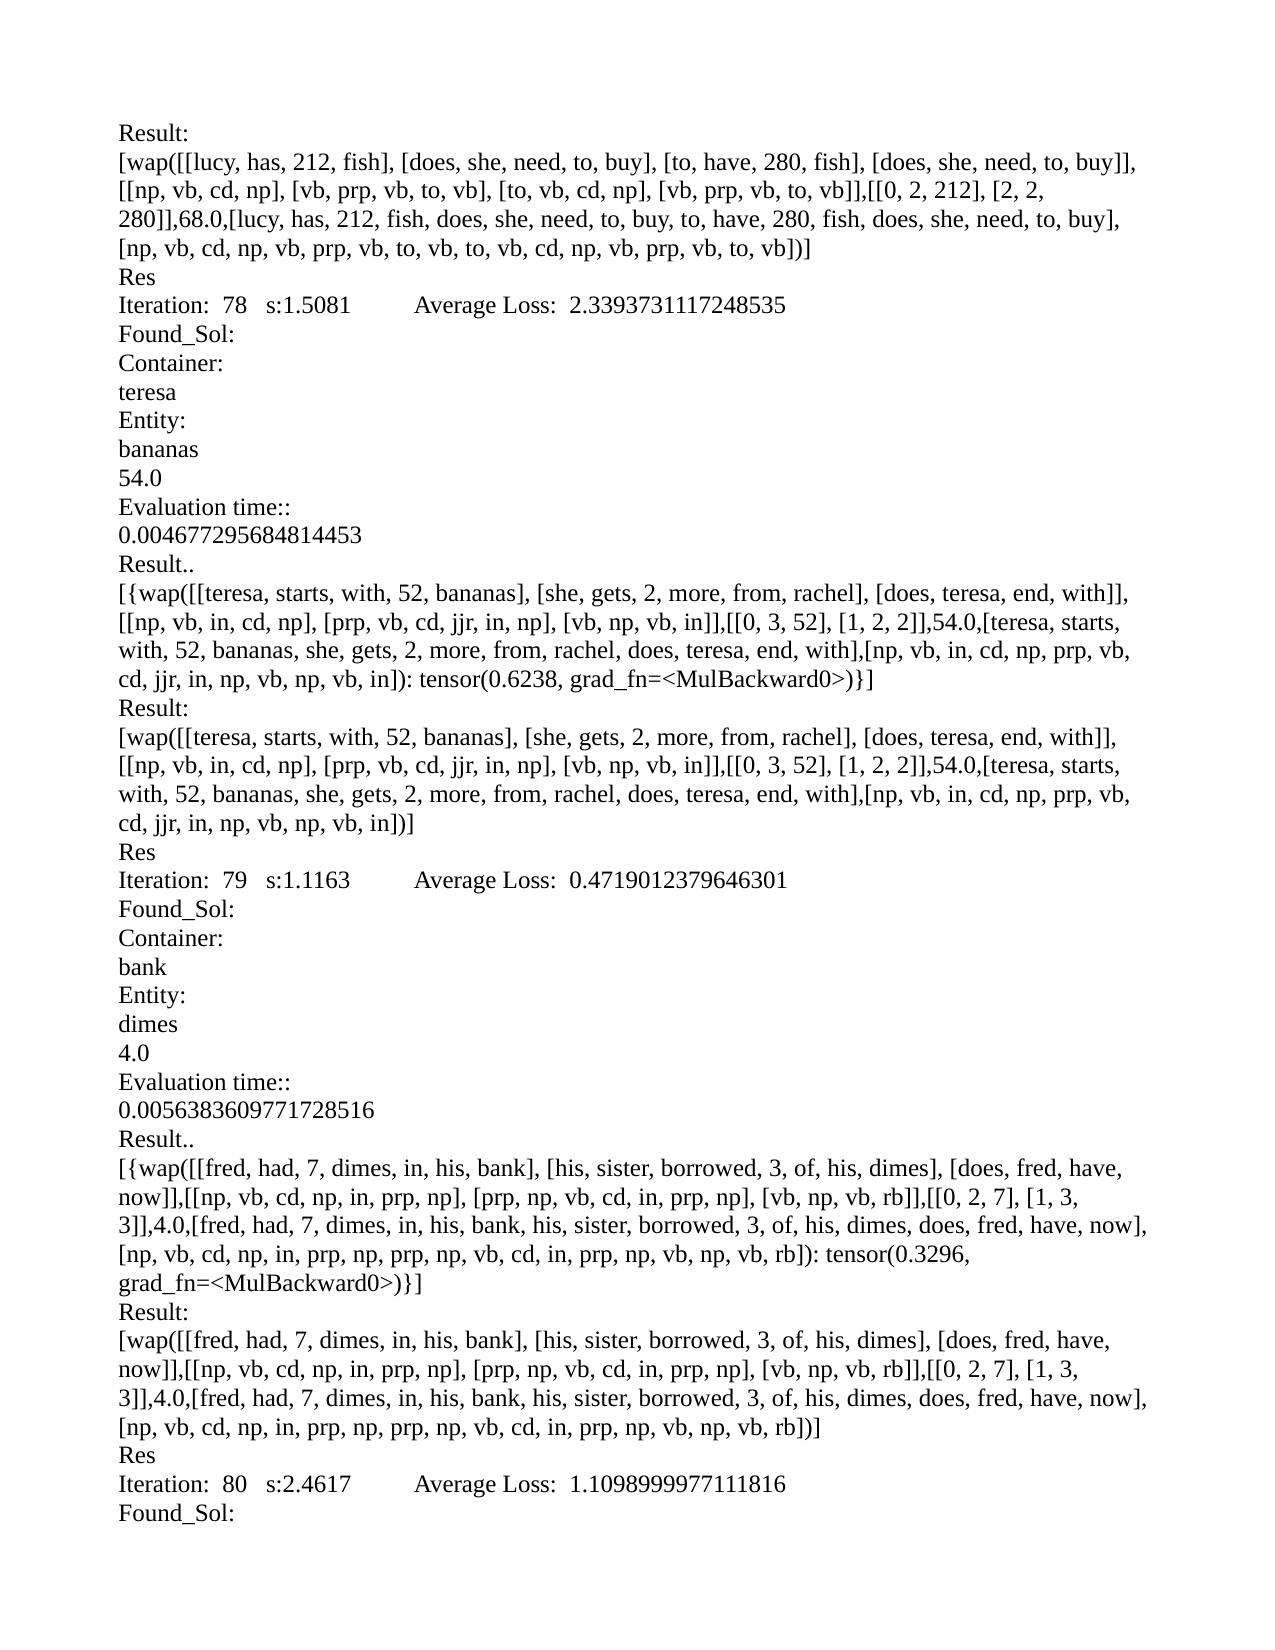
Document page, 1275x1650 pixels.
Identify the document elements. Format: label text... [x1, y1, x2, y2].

text 0.0056383609771728516 [118, 1096, 1157, 1124]
text Res [118, 1441, 1157, 1469]
text Result: [118, 693, 1157, 722]
text 0.004677295684814453 [118, 521, 1157, 549]
text [wap([[fred, had, 7, dimes, in, his, bank], [his, sister, borrowed, 3, of, his, dimes], [does, fred, have, now]],[[np, vb, cd, np, in, prp, np], [prp, np, vb, cd, in, prp, np], [vb, np, vb, rb]],[[0, 2, 7], [1, 3, 3]],4.0,[fred, had, 7, dimes, in, his, bank, his, sister, borrowed, 3, of, his, dimes, does, fred, have, now],[np, vb, cd, np, in, prp, np, prp, np, vb, cd, in, prp, np, vb, np, vb, rb])] [118, 1326, 1157, 1441]
text Found_Sol: [118, 319, 1157, 348]
text Evaluation time:: [118, 492, 1157, 521]
text Iteration: 79 s:1.1163 Average Loss: 0.4719012379646301 [118, 866, 1157, 894]
text Entity: [118, 406, 1157, 434]
text Result: [118, 1297, 1157, 1326]
text [{wap([[fred, had, 7, dimes, in, his, bank], [his, sister, borrowed, 3, of, his, dimes], [does, fred, have, now]],[[np, vb, cd, np, in, prp, np], [prp, np, vb, cd, in, prp, np], [vb, np, vb, rb]],[[0, 2, 7], [1, 3, 3]],4.0,[fred, had, 7, dimes, in, his, bank, his, sister, borrowed, 3, of, his, dimes, does, fred, have, now],[np, vb, cd, np, in, prp, np, prp, np, vb, cd, in, prp, np, vb, np, vb, rb]): tensor(0.3296, grad_fn=<MulBackward0>)}] [118, 1153, 1157, 1297]
text Result: [118, 118, 1157, 147]
text Iteration: 80 s:2.4617 Average Loss: 1.1098999977111816 [118, 1469, 1157, 1498]
text bank [118, 952, 1157, 981]
text 4.0 [118, 1038, 1157, 1067]
text Container: [118, 348, 1157, 377]
text Res [118, 837, 1157, 866]
text teresa [118, 377, 1157, 406]
text dimes [118, 1009, 1157, 1038]
text [{wap([[teresa, starts, with, 52, bananas], [she, gets, 2, more, from, rachel], [does, teresa, end, with]],[[np, vb, in, cd, np], [prp, vb, cd, jjr, in, np], [vb, np, vb, in]],[[0, 3, 52], [1, 2, 2]],54.0,[teresa, starts, with, 52, bananas, she, gets, 2, more, from, rachel, does, teresa, end, with],[np, vb, in, cd, np, prp, vb, cd, jjr, in, np, vb, np, vb, in]): tensor(0.6238, grad_fn=<MulBackward0>)}] [118, 578, 1157, 693]
text Container: [118, 923, 1157, 952]
text Entity: [118, 981, 1157, 1009]
text bananas [118, 434, 1157, 463]
text Result.. [118, 549, 1157, 578]
text Evaluation time:: [118, 1067, 1157, 1096]
text Result.. [118, 1124, 1157, 1153]
text [wap([[teresa, starts, with, 52, bananas], [she, gets, 2, more, from, rachel], [does, teresa, end, with]],[[np, vb, in, cd, np], [prp, vb, cd, jjr, in, np], [vb, np, vb, in]],[[0, 3, 52], [1, 2, 2]],54.0,[teresa, starts, with, 52, bananas, she, gets, 2, more, from, rachel, does, teresa, end, with],[np, vb, in, cd, np, prp, vb, cd, jjr, in, np, vb, np, vb, in])] [118, 722, 1157, 837]
text [wap([[lucy, has, 212, fish], [does, she, need, to, buy], [to, have, 280, fish], [does, she, need, to, buy]],[[np, vb, cd, np], [vb, prp, vb, to, vb], [to, vb, cd, np], [vb, prp, vb, to, vb]],[[0, 2, 212], [2, 2, 280]],68.0,[lucy, has, 212, fish, does, she, need, to, buy, to, have, 280, fish, does, she, need, to, buy],[np, vb, cd, np, vb, prp, vb, to, vb, to, vb, cd, np, vb, prp, vb, to, vb])] [118, 147, 1157, 262]
text Res [118, 262, 1157, 291]
text 54.0 [118, 463, 1157, 492]
text Found_Sol: [118, 894, 1157, 923]
text Found_Sol: [118, 1498, 1157, 1527]
text Iteration: 78 s:1.5081 Average Loss: 2.3393731117248535 [118, 291, 1157, 319]
